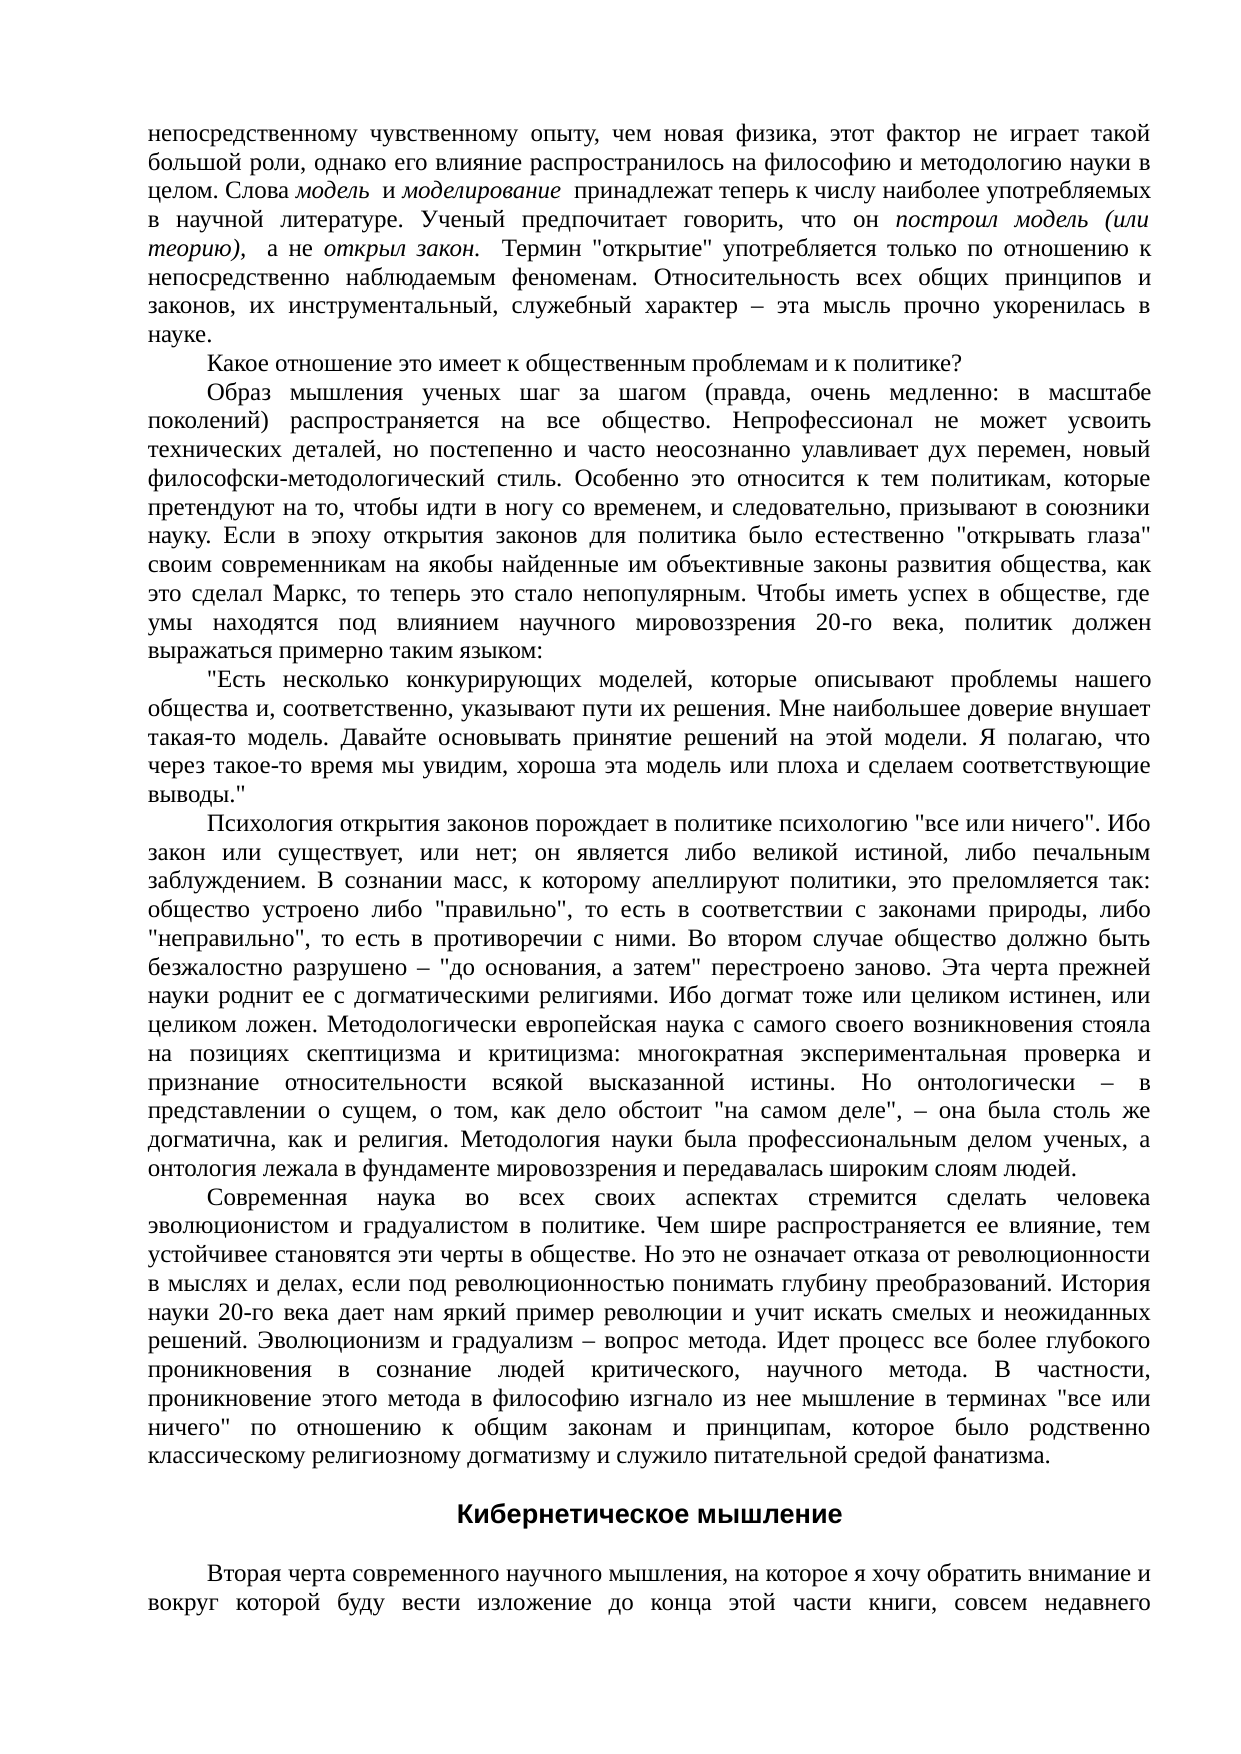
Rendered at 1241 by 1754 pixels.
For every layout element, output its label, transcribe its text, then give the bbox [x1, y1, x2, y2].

subtitle Кибернетическое мышление [148, 1498, 1152, 1529]
text "Есть несколько конкурирующих моделей, которые описы­вают проблемы нашего общества и, соответственно, указывают пути их решения. Мне наибольшее доверие внушает такая‑то модель. Давайте основывать принятие решений на этой модели. Я полагаю, что через такое‑то время мы увидим, хороша эта модель или плоха и сделаем соответствующие выводы." [148, 664, 1152, 808]
text Психология открытия законов порождает в политике психологию "все или ничего". Ибо закон или существует, или нет; он является либо великой истиной, либо печальным заблуждением. В сознании масс, к которому апеллируют политики, это преломляется так: общество устроено либо "правильно", то есть в соответствии с законами природы, либо "неправильно", то есть в противоречии с ними. Во втором случае общество должно быть безжалостно разрушено – "до основания, а затем" перестроено заново. Эта черта прежней науки роднит ее с догматическими религиями. Ибо догмат тоже или целиком истинен, или целиком ложен. Методологически европейская наука с самого своего возникновения стояла на позициях скептицизма и критицизма: многократная экспериментальная проверка и признание относительности всякой высказанной истины. Но онтологически – в представлении о сущем, о том, как дело обстоит "на самом деле", – она была столь же догматична, как и религия. Методология науки была профессиональным делом ученых, а онтология лежала в фундаменте мировоззрения и пе­редавалась широким слоям людей. [148, 808, 1152, 1182]
text Современная наука во всех своих аспектах стремится сделать человека эволюционистом и градуалистом в политике. Чем шире распространяется ее влияние, тем устойчивее становятся эти черты в обществе. Но это не означает отказа от революционности в мыслях и делах, если под революционностью понимать глубину преобразований. История науки 20‑го века дает нам яркий пример революции и учит искать смелых и неожиданных решений. Эволюционизм и градуализм – вопрос метода. Идет процесс все более глубокого проникновения в сознание людей критического, научного метода. В частности, проникновение этого метода в философию изгнало из нее мышление в терминах "все или ничего" по отношению к общим законам и принципам, которое было родственно классическому религиозному догматизму и служило питательной средой фанатизма. [148, 1182, 1152, 1469]
text Какое отношение это имеет к общественным проблемам и к политике? [148, 348, 1152, 377]
text непосредственному чувственному опыту, чем новая физика, этот фактор не играет такой большой роли, однако его влияние распространилось на философию и методологию науки в целом. Слова модель и моделирование принадлежат теперь к числу наиболее употребляемых в научной литературе. Ученый пред­почитает говорить, что он построил модель (или теорию), а не открыл закон. Термин "открытие" употребляется только по от­ношению к непосредственно наблюдаемым феноменам. Относи­тельность всех общих принципов и законов, их инструменталь­ный, служебный характер – эта мысль прочно укоренилась в науке. [148, 118, 1152, 348]
text Образ мышления ученых шаг за шагом (правда, очень мед­ленно: в масштабе поколений) распространяется на все общест­во. Непрофессионал не может усвоить технических деталей, но постепенно и часто неосознанно улавливает дух перемен, новый философски‑методологический стиль. Особенно это относится к тем политикам, которые претендуют на то, чтобы идти в ногу со временем, и следовательно, призывают в союзники науку. Если в эпоху открытия законов для политика было естественно "открывать глаза" своим современникам на якобы найден­ные им объективные законы развития общества, как это сделал Маркс, то теперь это стало непопулярным. Чтобы иметь успех в обществе, где умы находятся под влиянием научного мировоззрения 20‑го века, политик должен выражаться примерно таким языком: [148, 377, 1152, 664]
text Вторая черта современного научного мышления, на которое я хочу обратить внимание и вокруг которой буду вести изло­жение до конца этой части книги, совсем недавнего [148, 1558, 1152, 1616]
